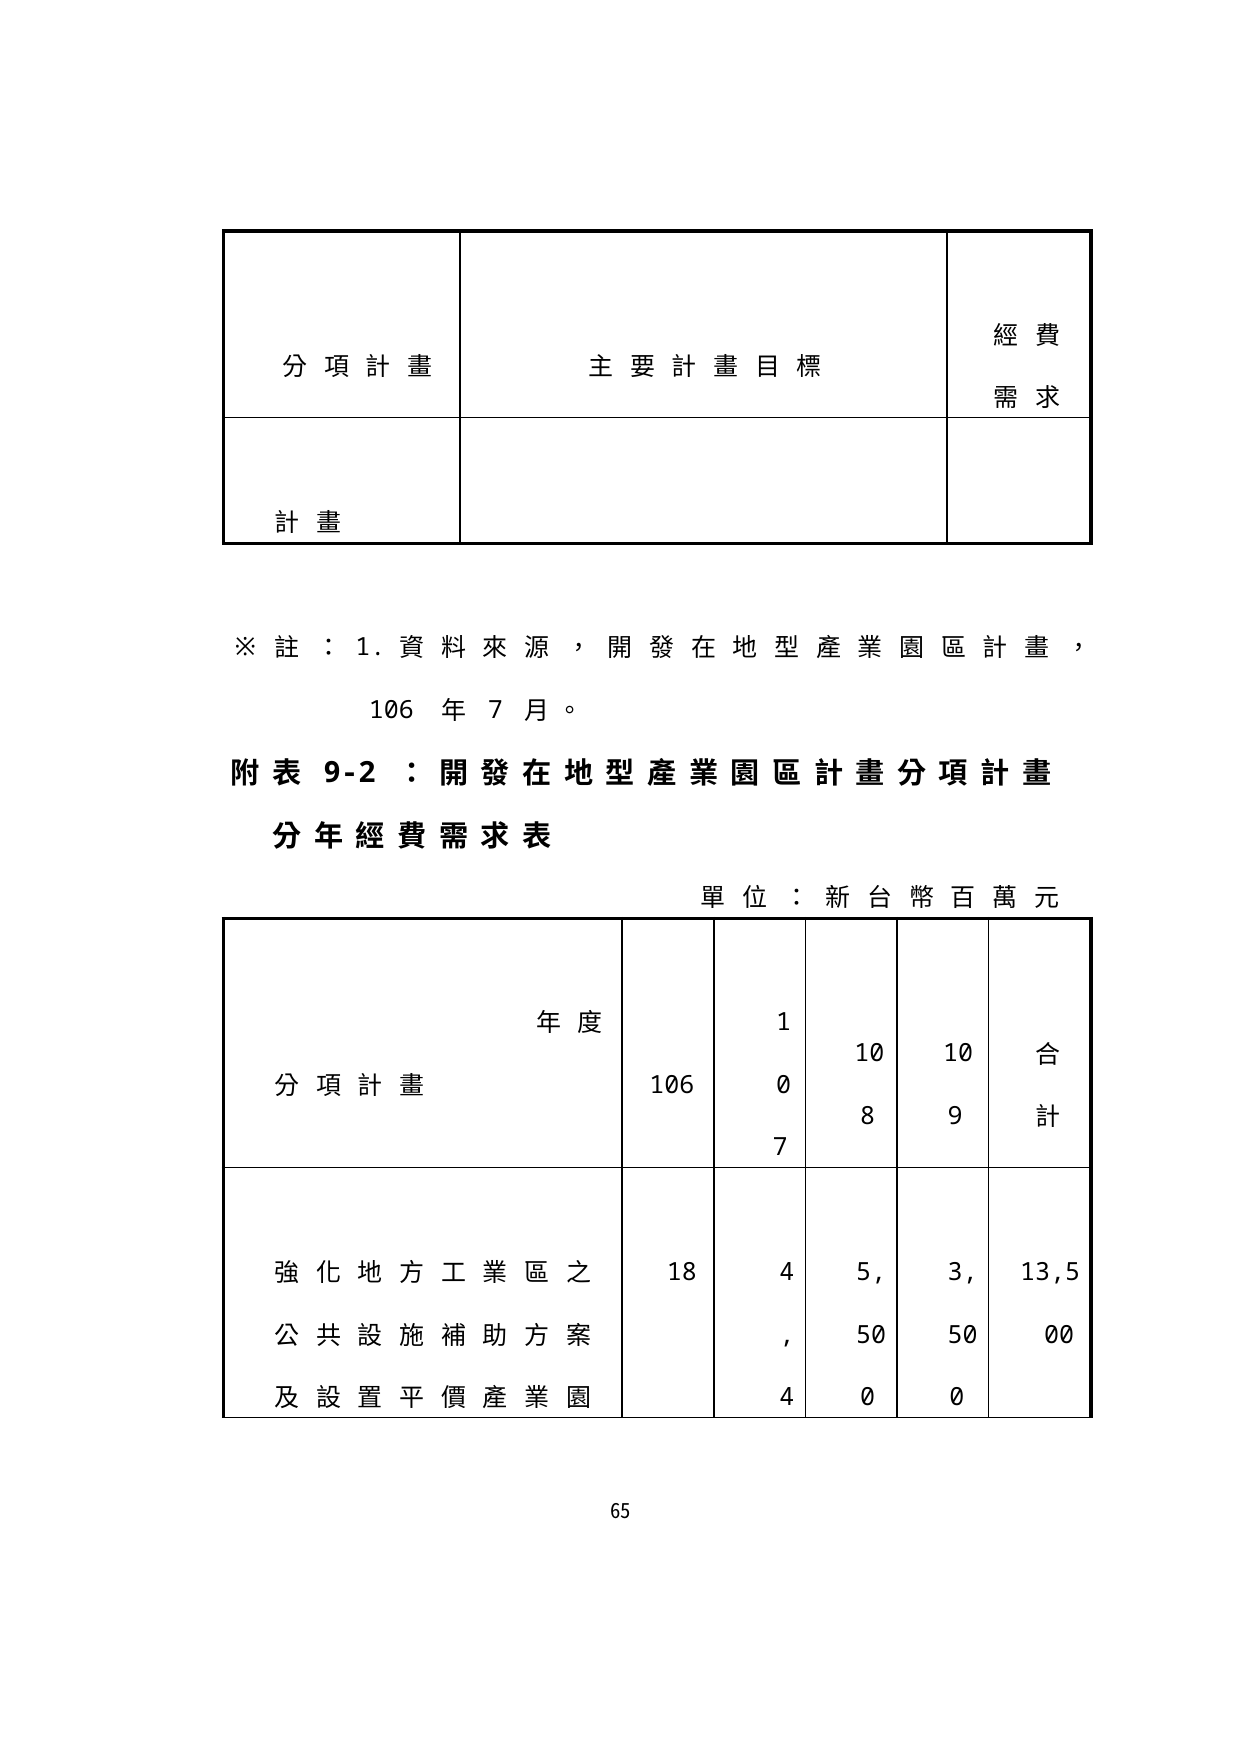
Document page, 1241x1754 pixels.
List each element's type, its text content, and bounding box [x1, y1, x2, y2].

table_cell 計畫 [225, 418, 459, 542]
table_cell [948, 418, 1089, 542]
table_header 年度 分項計畫 [225, 920, 621, 1167]
table_header 106 [623, 920, 713, 1167]
text 附表9-2：開發在地型產業園區計畫分項計畫分年經費需求表 [210, 729, 1058, 854]
table_header 合計 [989, 920, 1089, 1167]
table_header 109 [898, 920, 988, 1167]
table_cell 4,4 [715, 1168, 805, 1417]
table_header 108 [806, 920, 896, 1167]
table_cell 強化地方工業區之公共設施補助方案及設置平價產業園 [225, 1168, 621, 1417]
table_header 經費需求 [948, 233, 1089, 417]
table_cell 18 [623, 1168, 713, 1417]
table_cell 13,500 [989, 1168, 1089, 1417]
text 單位：新台幣百萬元 [242, 854, 1067, 917]
table_header 107 [715, 920, 805, 1167]
table_cell [461, 418, 946, 542]
table_header 分項計畫 [225, 233, 459, 417]
table_cell 3,500 [898, 1168, 988, 1417]
table_header 主要計畫目標 [461, 233, 946, 417]
table_cell 5,500 [806, 1168, 896, 1417]
text ※註：1.資料來源，開發在地型產業園區計畫，106年7月。 [213, 604, 1058, 729]
